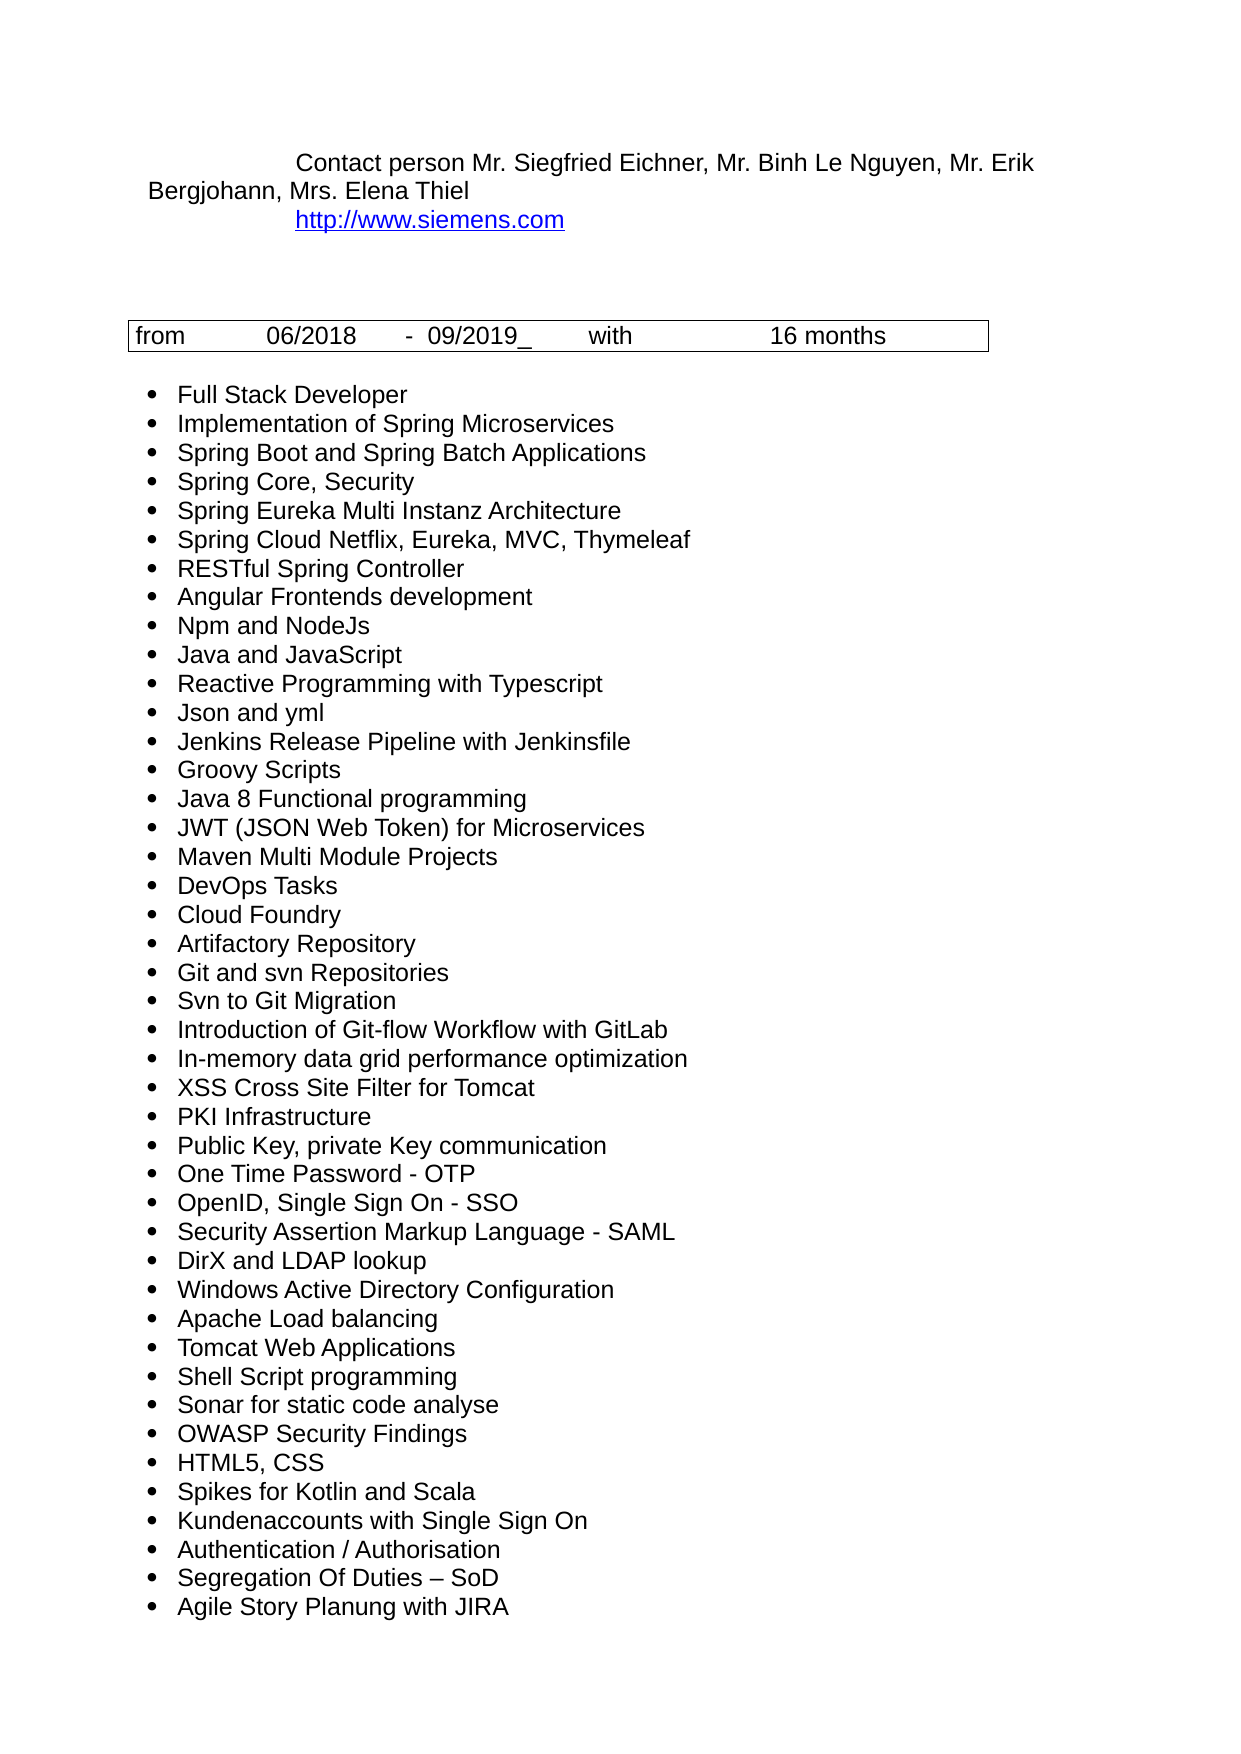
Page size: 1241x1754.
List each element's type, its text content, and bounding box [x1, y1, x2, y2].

list Spring Core, Security [148, 467, 1104, 496]
list Tomcat Web Applications [148, 1333, 1104, 1361]
list Java 8 Functional programming [148, 784, 1104, 813]
list Git and svn Repositories [148, 957, 1104, 986]
list Authentication / Authorisation [148, 1534, 1104, 1563]
list Apache Load balancing [148, 1304, 1104, 1333]
list In-memory data grid performance optimization [148, 1044, 1104, 1073]
list Angular Frontends development [148, 582, 1104, 611]
list Reactive Programming with Typescript [148, 669, 1104, 698]
list Cloud Foundry [148, 900, 1104, 929]
list Svn to Git Migration [148, 986, 1104, 1015]
text Contact person Mr. Siegfried Eichner, Mr. Binh Le Nguyen, Mr. Erik Bergjohann, Mrs. Elena Thiel [148, 148, 1104, 205]
table_header - [398, 321, 420, 351]
list Security Assertion Markup Language - SAML [148, 1217, 1104, 1246]
list PKI Infrastructure [148, 1102, 1104, 1131]
list Public Key, private Key communication [148, 1131, 1104, 1159]
list Agile Story Planung with JIRA [148, 1592, 1104, 1621]
list Spikes for Kotlin and Scala [148, 1477, 1104, 1506]
list Implementation of Spring Microservices [148, 409, 1104, 438]
table_header from [129, 321, 259, 351]
list DirX and LDAP lookup [148, 1246, 1104, 1275]
list Maven Multi Module Projects [148, 842, 1104, 871]
list Jenkins Release Pipeline with Jenkinsfile [148, 727, 1104, 756]
list OpenID, Single Sign On - SSO [148, 1188, 1104, 1217]
list Spring Boot and Spring Batch Applications [148, 438, 1104, 467]
table_header with [581, 321, 762, 351]
list Sonar for static code analyse [148, 1390, 1104, 1419]
list Shell Script programming [148, 1361, 1104, 1390]
list HTML5, CSS [148, 1448, 1104, 1477]
list Json and yml [148, 698, 1104, 727]
list DevOps Tasks [148, 871, 1104, 900]
list Segregation Of Duties – SoD [148, 1563, 1104, 1592]
list Npm and NodeJs [148, 611, 1104, 640]
list Windows Active Directory Configuration [148, 1275, 1104, 1304]
list Artifactory Repository [148, 929, 1104, 957]
text http://www.siemens.com [221, 205, 1104, 234]
list Kundenaccounts with Single Sign On [148, 1506, 1104, 1534]
list Groovy Scripts [148, 756, 1104, 784]
list Spring Cloud Netflix, Eureka, MVC, Thymeleaf [148, 525, 1104, 553]
list RESTful Spring Controller [148, 553, 1104, 582]
list OWASP Security Findings [148, 1419, 1104, 1448]
list One Time Password - OTP [148, 1159, 1104, 1188]
list Full Stack Developer [148, 380, 1104, 409]
table_header 16 months [762, 321, 988, 351]
list Java and JavaScript [148, 640, 1104, 669]
list Spring Eureka Multi Instanz Architecture [148, 496, 1104, 525]
table_header 06/2018 [259, 321, 398, 351]
list JWT (JSON Web Token) for Microservices [148, 813, 1104, 842]
list Introduction of Git-flow Workflow with GitLab [148, 1015, 1104, 1044]
table_header 09/2019_ [420, 321, 581, 351]
list XSS Cross Site Filter for Tomcat [148, 1073, 1104, 1102]
